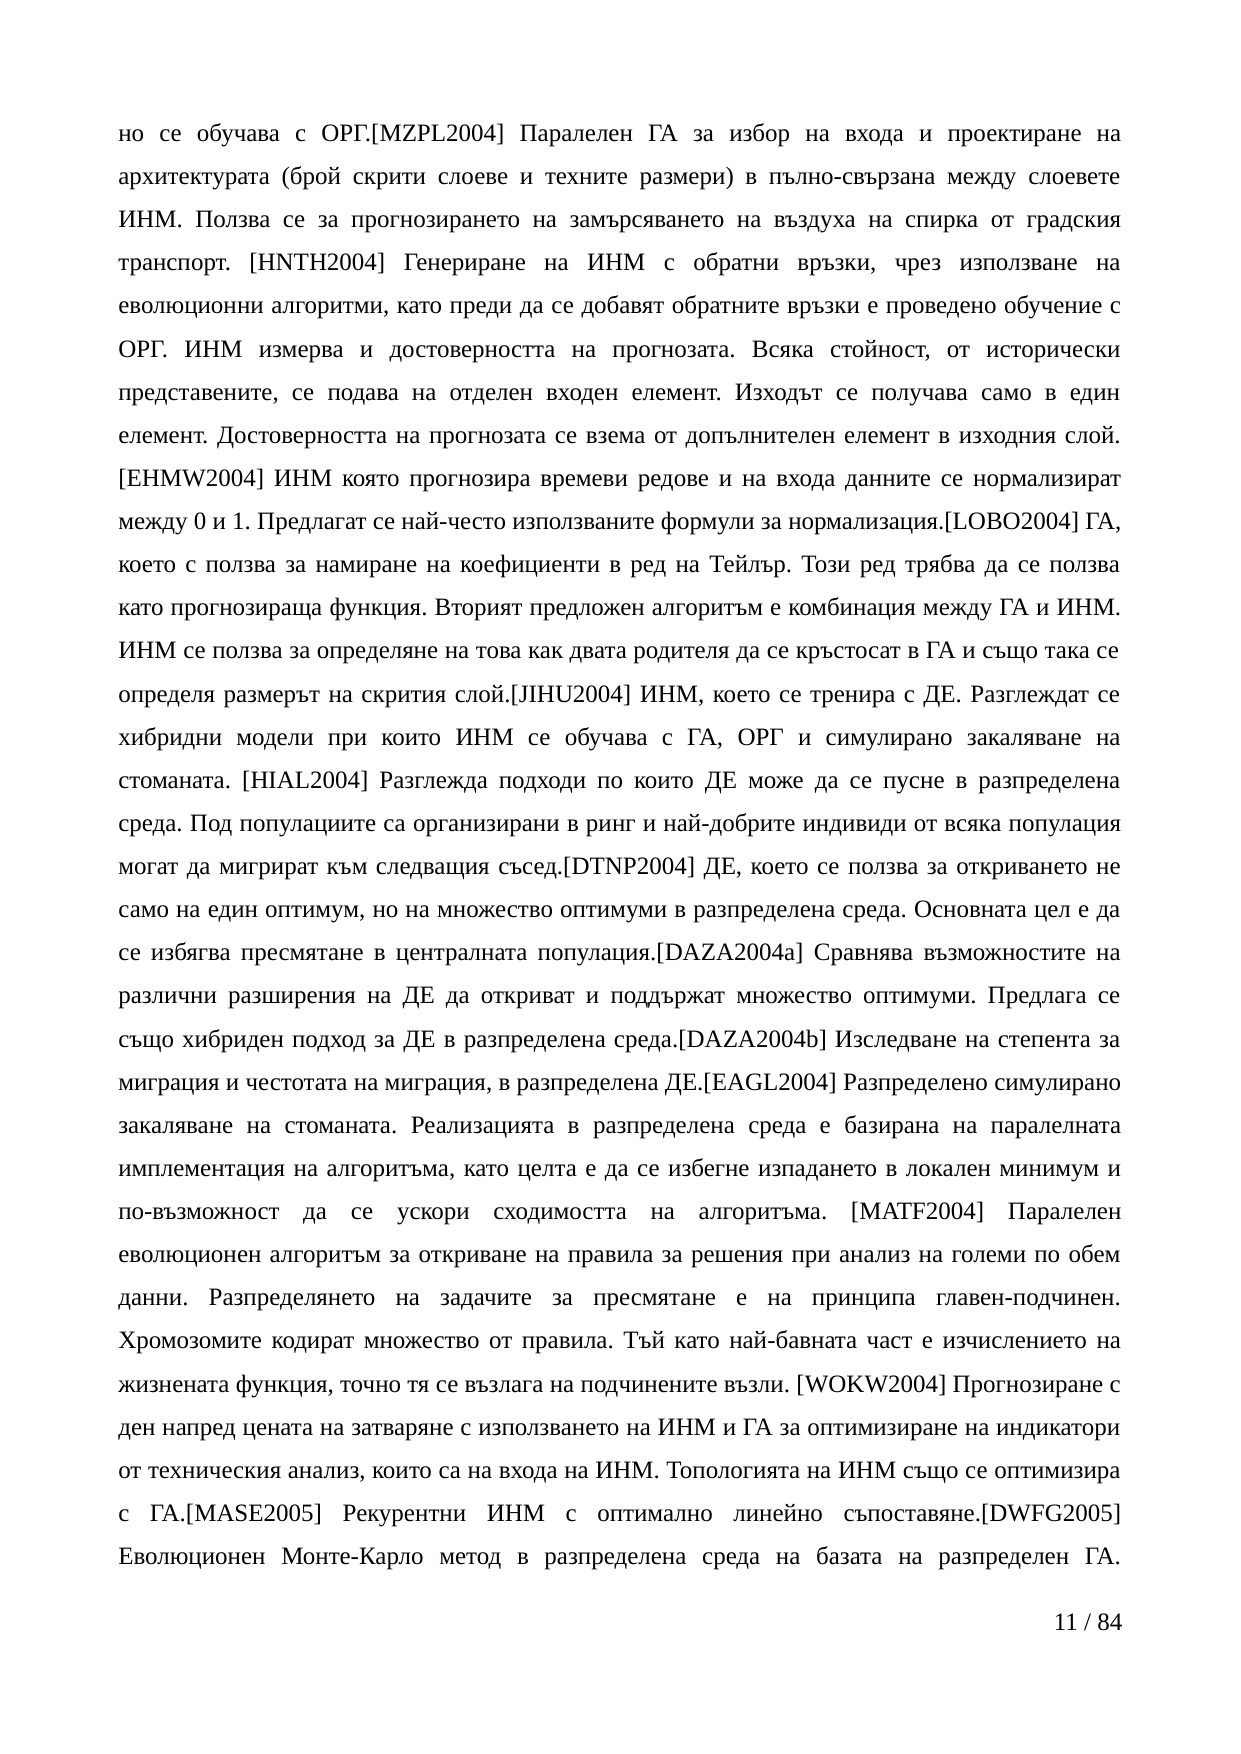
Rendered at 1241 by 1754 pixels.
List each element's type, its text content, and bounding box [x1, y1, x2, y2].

text но се обучава с ОРГ.[MZPL2004] Паралелен ГА за избор на входа и проектиране на архитектурата (брой скрити слоеве и техните размери) в пълно-свързана между слоевете ИНМ. Ползва се за прогнозирането на замърсяването на въздуха на спирка от градския транспорт. [HNTH2004] Генериране на ИНМ с обратни връзки, чрез използване на еволюционни алгоритми, като преди да се добавят обратните връзки е проведено обучение с ОРГ. ИНМ измерва и достоверността на прогнозата. Всяка стойност, от исторически представените, се подава на отделен входен елемент. Изходът се получава само в един елемент. Достоверността на прогнозата се взема от допълнителен елемент в изходния слой.[EHMW2004] ИНМ която прогнозира времеви редове и на входа данните се нормализират между 0 и 1. Предлагат се най-често използваните формули за нормализация.[LOBO2004] ГА, което с ползва за намиране на коефициенти в ред на Тейлър. Този ред трябва да се ползва като прогнозираща функция. Вторият предложен алгоритъм е комбинация между ГА и ИНМ. ИНМ се ползва за определяне на това как двата родителя да се кръстосат в ГА и също така се определя размерът на скрития слой.[JIHU2004] ИНМ, което се тренира с ДЕ. Разглеждат се хибридни модели при които ИНМ се обучава с ГА, ОРГ и симулирано закаляване на стоманата. [HIAL2004] Разглежда подходи по които ДЕ може да се пусне в разпределена среда. Под популациите са организирани в ринг и най-добрите индивиди от всяка популация могат да мигрират към следващия съсед.[DTNP2004] ДЕ, което се ползва за откриването не само на един оптимум, но на множество оптимуми в разпределена среда. Основната цел е да се избягва пресмятане в централната популация.[DAZA2004a] Сравнява възможностите на различни разширения на ДЕ да откриват и поддържат множество оптимуми. Предлага се също хибриден подход за ДЕ в разпределена среда.[DAZA2004b] Изследване на степента за миграция и честотата на миграция, в разпределена ДЕ.[EAGL2004] Разпределено симулирано закаляване на стоманата. Реализацията в разпределена среда е базирана на паралелната имплементация на алгоритъма, като целта е да се избегне изпадането в локален минимум и по-възможност да се ускори сходимостта на алгоритъма. [MATF2004] Паралелен еволюционен алгоритъм за откриване на правила за решения при анализ на големи по обем данни. Разпределянето на задачите за пресмятане е на принципа главен-подчинен. Хромозомите кодират множество от правила. Тъй като най-бавната част е изчислението на жизнената функция, точно тя се възлага на подчинените възли. [WOKW2004] Прогнозиране с ден напред цената на затваряне с използването на ИНМ и ГА за оптимизиране на индикатори от техническия анализ, които са на входа на ИНМ. Топологията на ИНМ също се оптимизира с ГА.[MASE2005] Рекурентни ИНМ с оптимално линейно съпоставяне.[DWFG2005] Еволюционен Монте-Карло метод в разпределена среда на базата на разпределен ГА. [118, 118, 1122, 1570]
